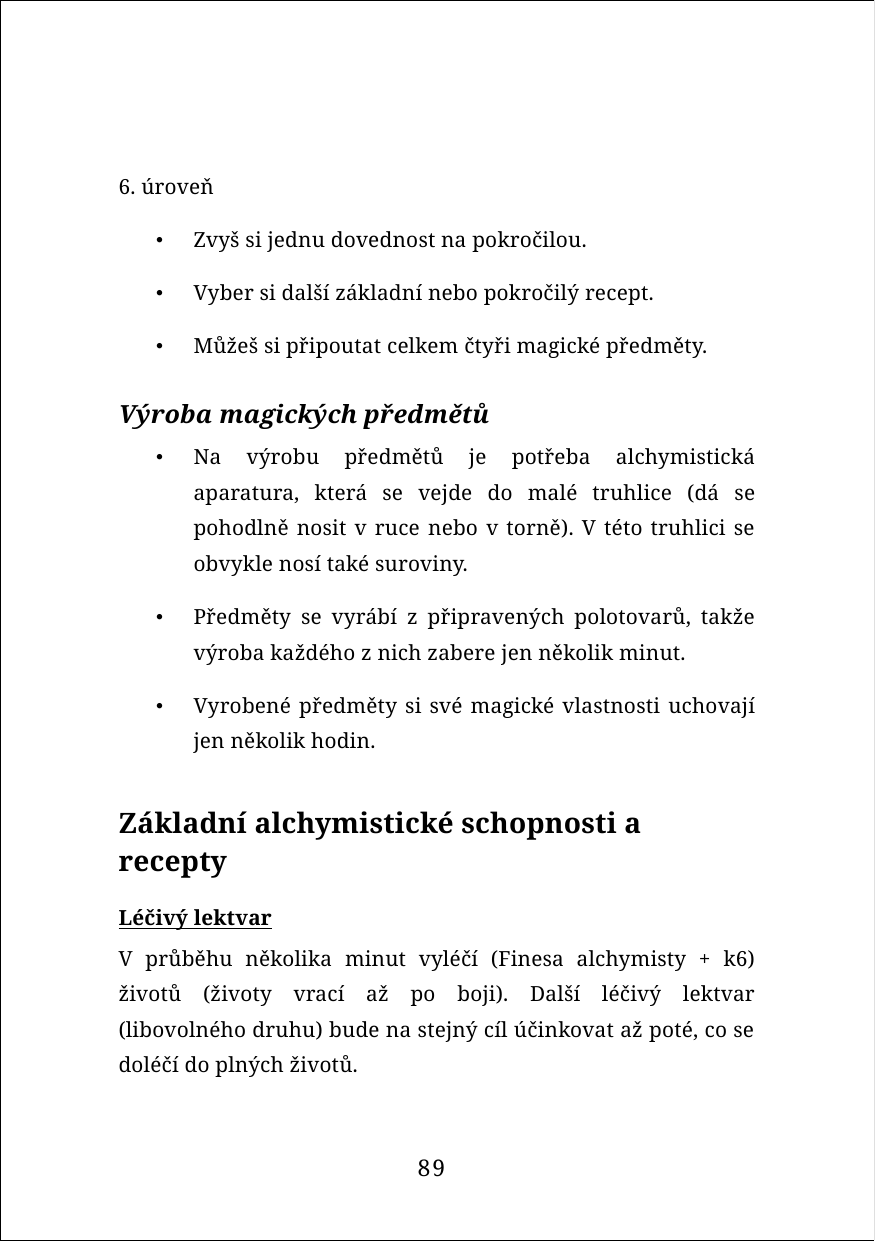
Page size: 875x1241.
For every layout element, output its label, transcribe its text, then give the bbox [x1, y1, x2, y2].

list Předměty se vyrábí z připravených polotovarů, takže výroba každého z nich zabere jen několik minut. [156, 602, 756, 666]
text 6. úroveň [118, 172, 756, 200]
subtitle Léčivý lektvar [118, 903, 756, 932]
list Na výrobu předmětů je potřeba alchymistická aparatura, která se vejde do malé truhlice (dá se pohodlně nosit v ruce nebo v torně). V této truhlici se obvykle nosí také suroviny. [156, 442, 756, 577]
list Vyber si další základní nebo pokročilý recept. [156, 278, 756, 307]
list Zvyš si jednu dovednost na pokročilou. [156, 225, 756, 253]
subtitle Výroba magických předmětů [118, 396, 756, 431]
subtitle Základní alchymistické schopnosti a recepty [118, 803, 756, 880]
list Vyrobené předměty si své magické vlastnosti uchovají jen několik hodin. [156, 691, 756, 755]
text V průběhu několika minut vyléčí (Finesa alchymisty + k6) životů (životy vrací až po boji). Další léčivý lektvar (libovolného druhu) bude na stejný cíl účinkovat až poté, co se doléčí do plných životů. [118, 944, 756, 1079]
list Můžeš si připoutat celkem čtyři magické předměty. [156, 331, 756, 360]
